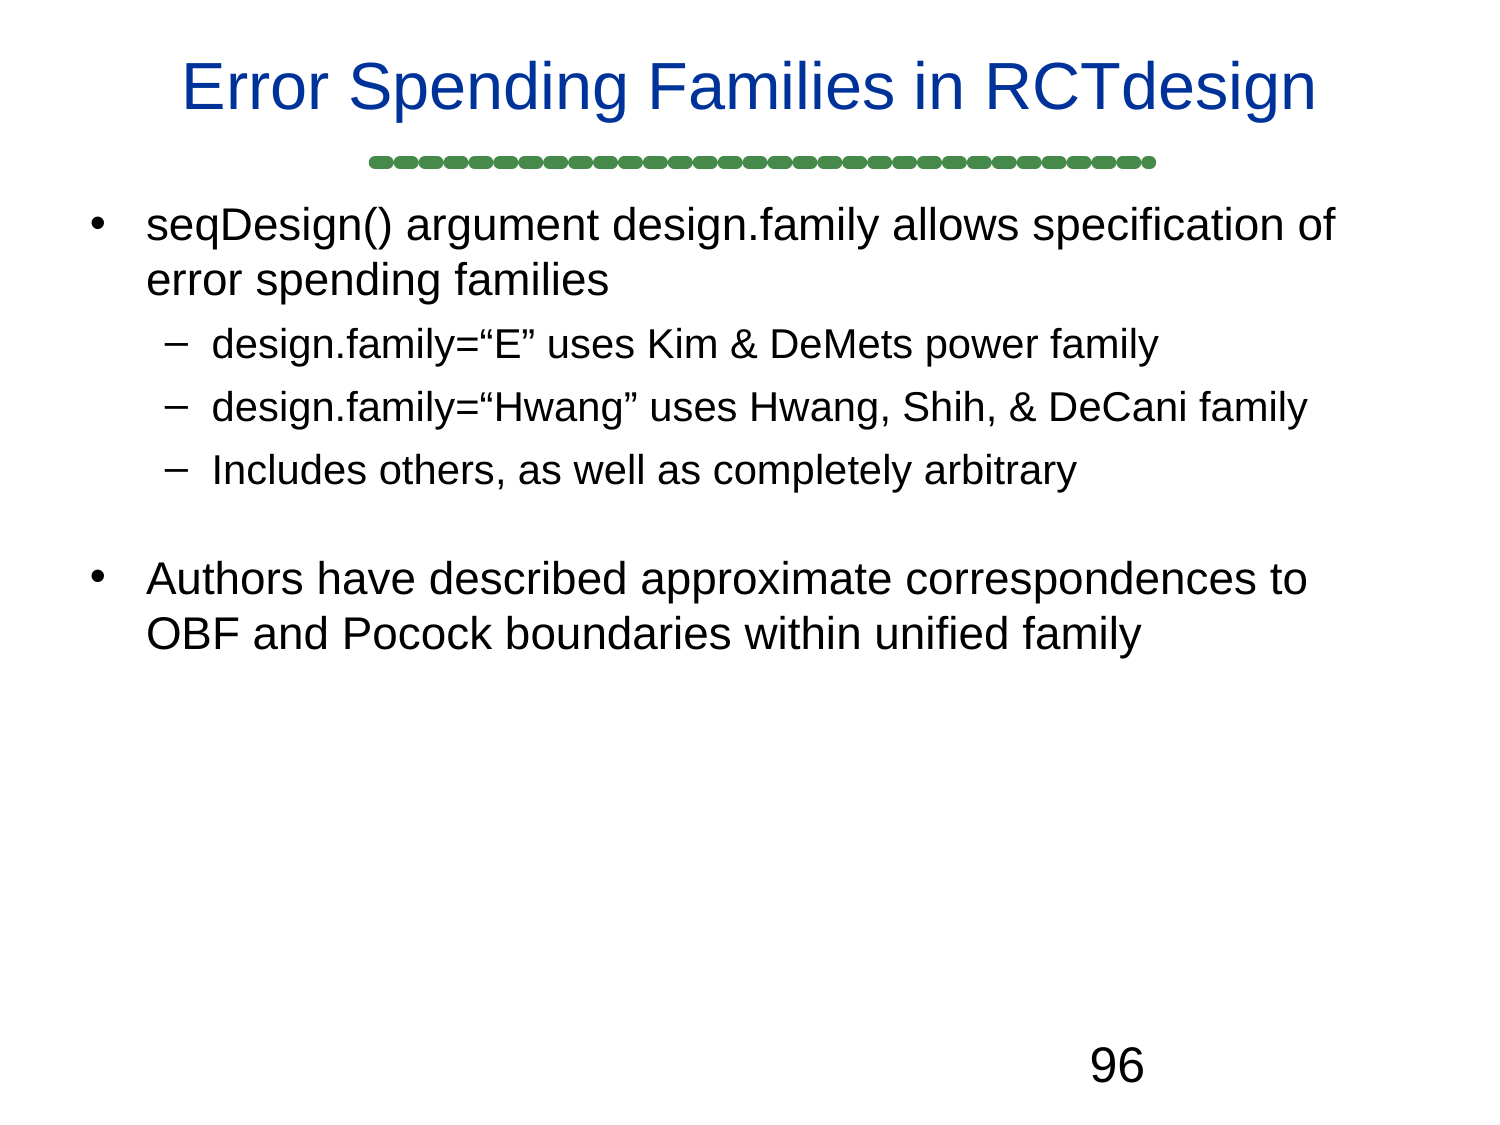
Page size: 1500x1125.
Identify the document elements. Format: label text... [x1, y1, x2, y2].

list seqDesign() argument design.family allows specification of error spending families design.family=“E” uses Kim & DeMets power family design.family=“Hwang” uses Hwang, Shih, & DeCani family Includes others, as well as completely arbitrary Authors have described approximate correspondences to OBF and Pocock boundaries within unified family [75, 187, 1426, 1050]
title Error Spending Families in RCTdesign [37, 24, 1463, 141]
